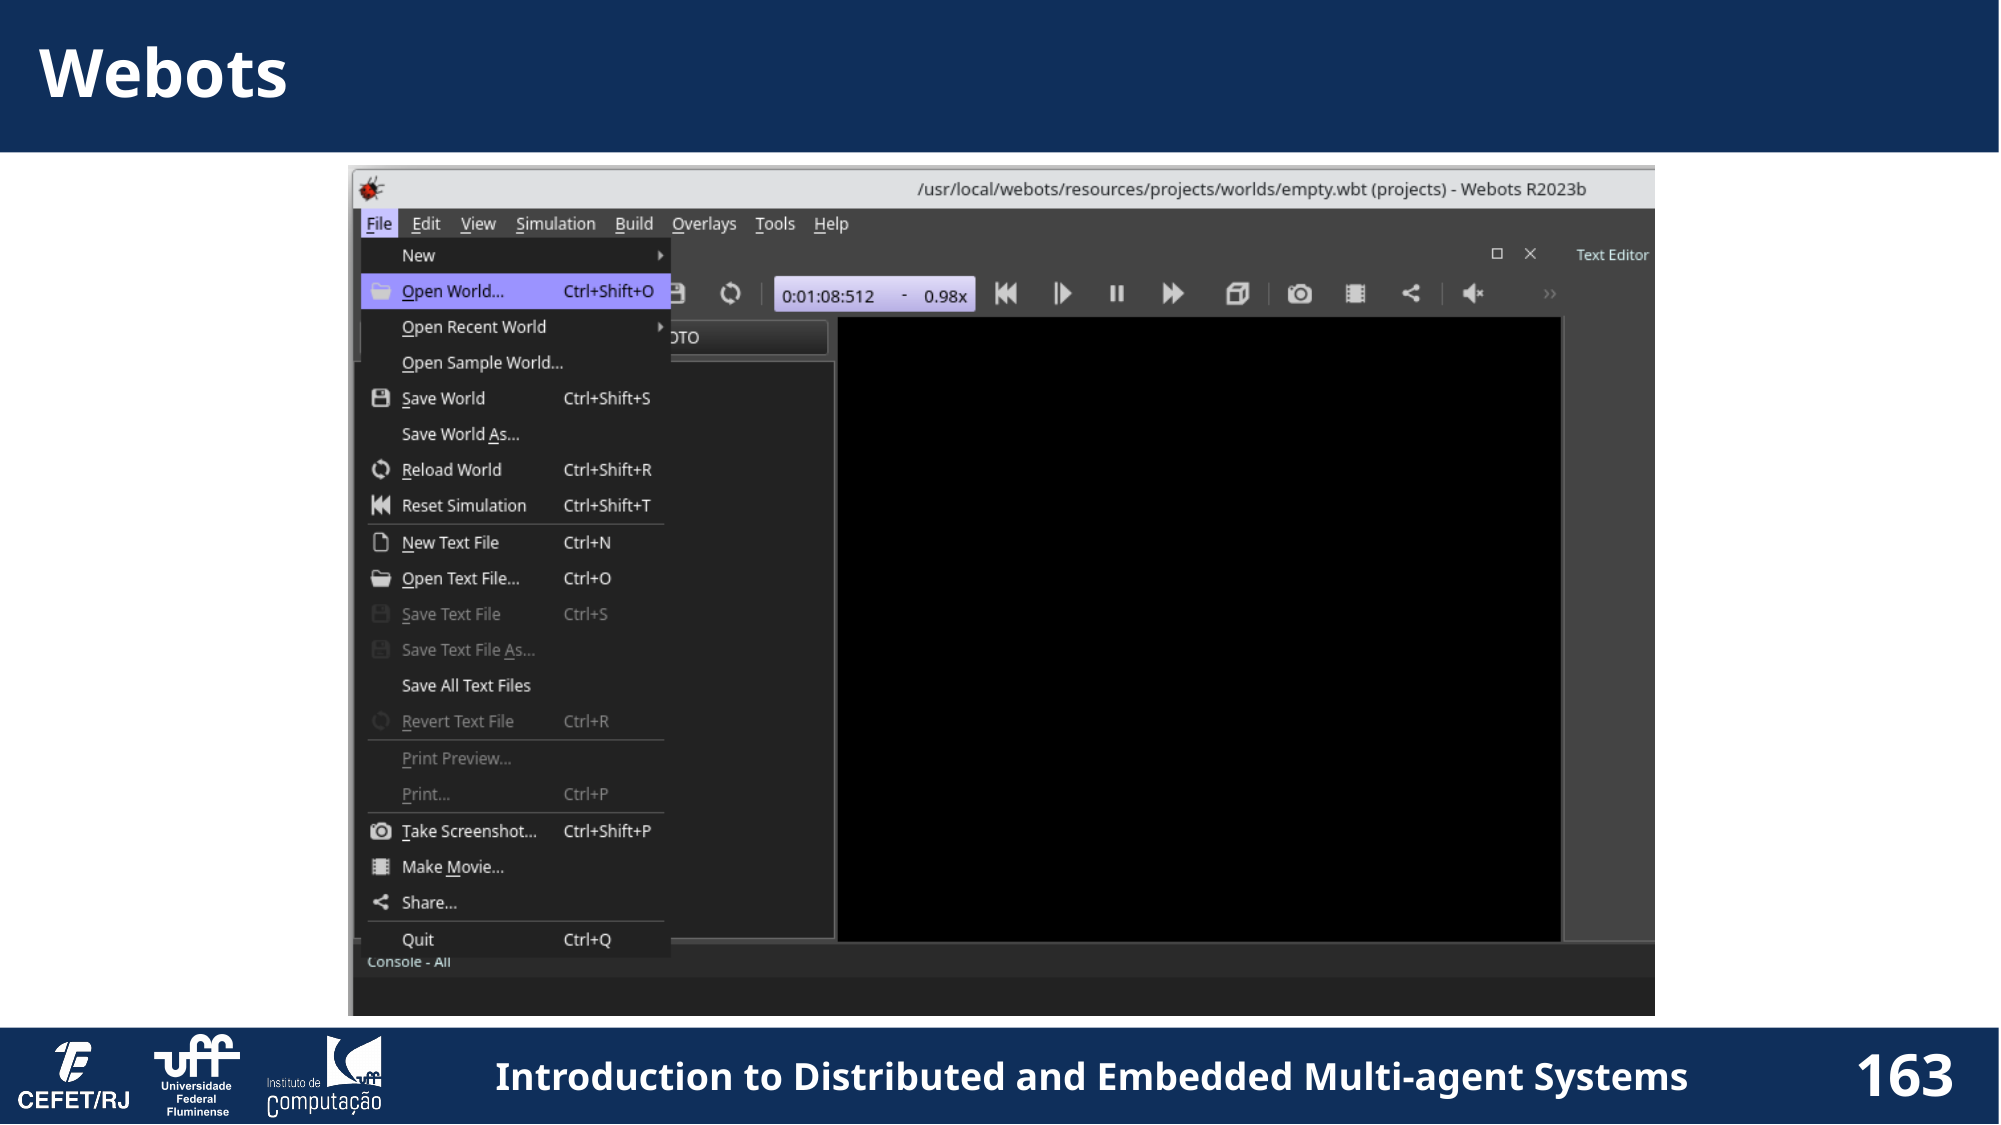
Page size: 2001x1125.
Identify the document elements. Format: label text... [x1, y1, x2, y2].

picture [348, 165, 1655, 1016]
picture [153, 1033, 241, 1121]
picture [265, 1033, 383, 1118]
text_box Webots [25, 23, 1998, 116]
picture [18, 1021, 129, 1125]
